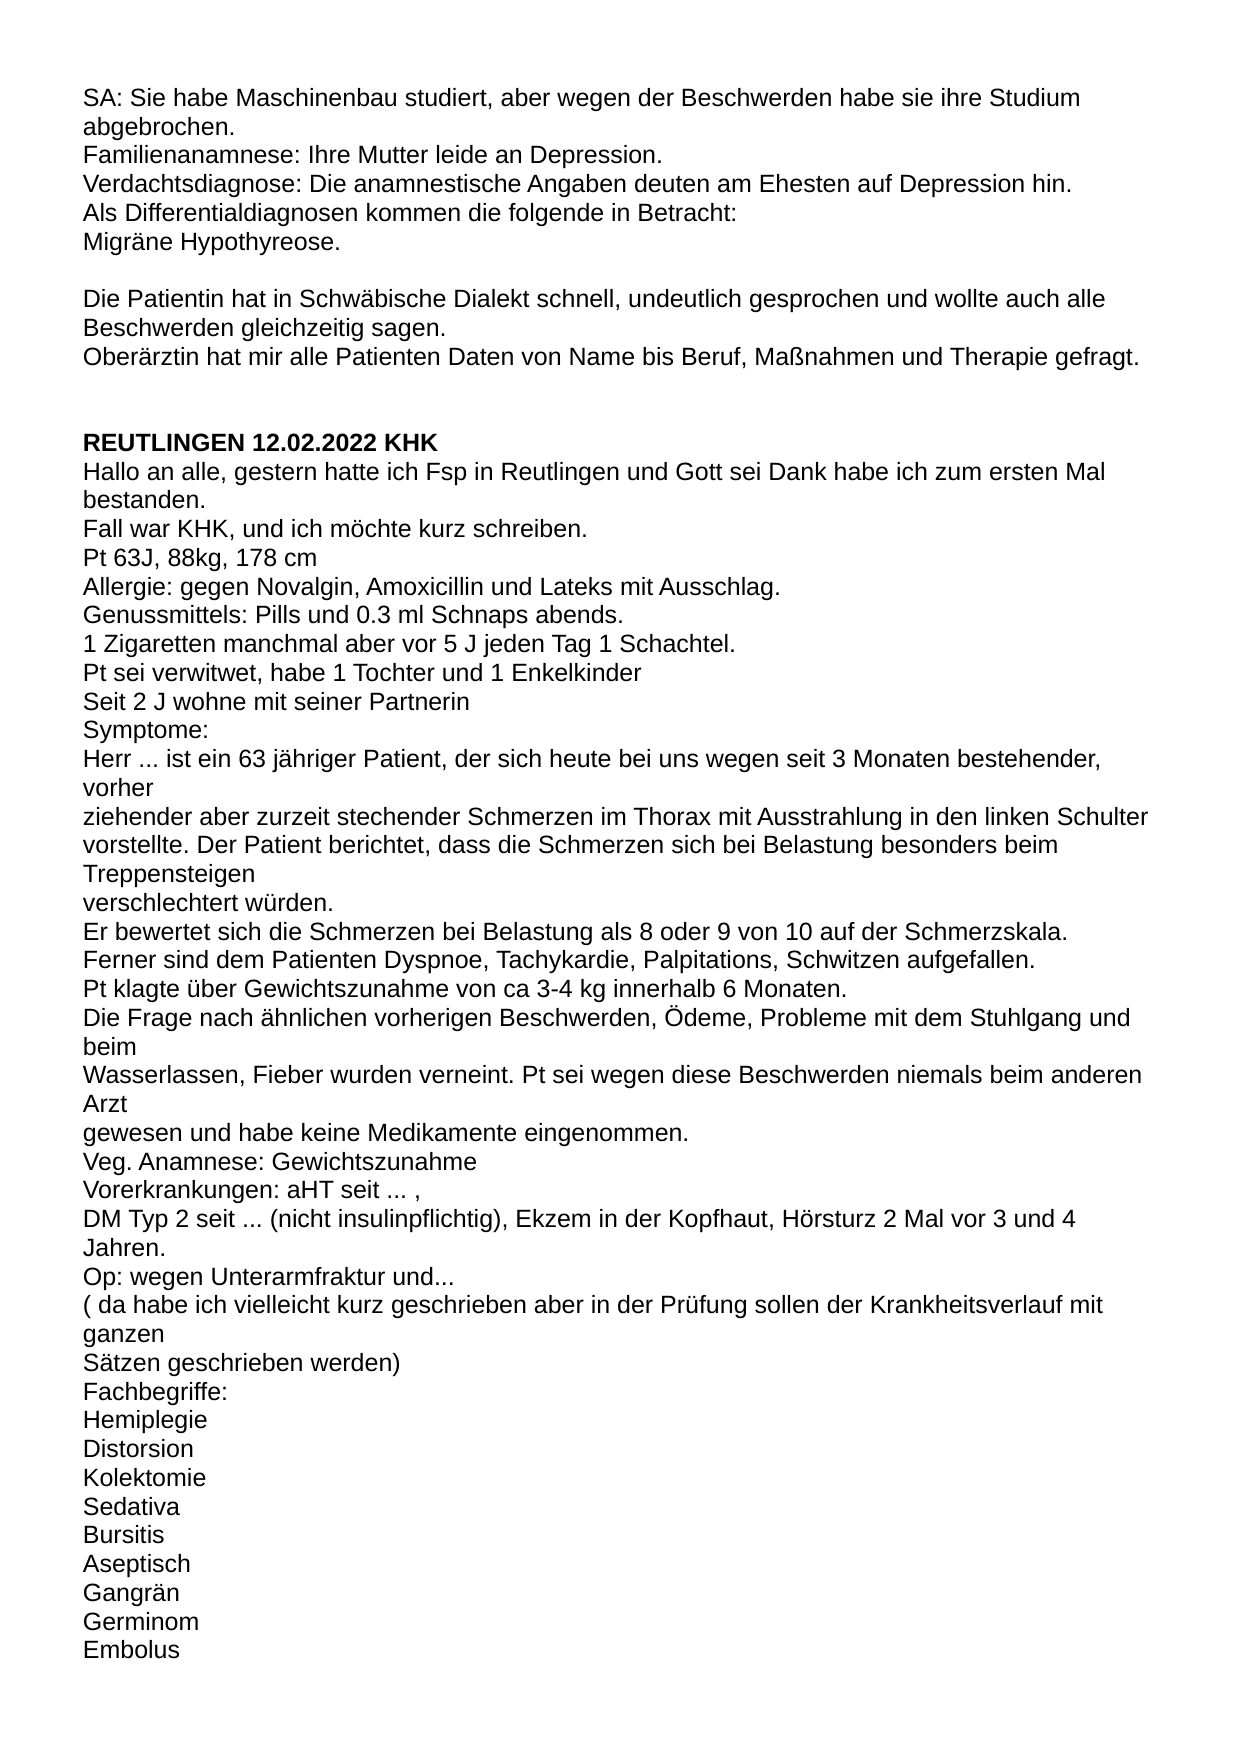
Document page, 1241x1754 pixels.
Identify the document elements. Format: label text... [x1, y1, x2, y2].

text Gangrän [83, 1578, 1157, 1606]
text Pt sei verwitwet, habe 1 Tochter und 1 Enkelkinder [83, 658, 1157, 686]
text Fall war KHK, und ich möchte kurz schreiben. [83, 514, 1157, 543]
text Oberärztin hat mir alle Patienten Daten von Name bis Beruf, Maßnahmen und Therapie gefragt. [83, 341, 1157, 370]
text Op: wegen Unterarmfraktur und... [83, 1261, 1157, 1290]
text Verdachtsdiagnose: Die anamnestische Angaben deuten am Ehesten auf Depression hin. [83, 169, 1157, 198]
text Die Patientin hat in Schwäbische Dialekt schnell, undeutlich gesprochen und wollte auch alle Beschwerden gleichzeitig sagen. [83, 284, 1157, 341]
text Aseptisch [83, 1549, 1157, 1578]
text Migräne Hypothyreose. [83, 226, 1157, 255]
text Familienanamnese: Ihre Mutter leide an Depression. [83, 140, 1157, 169]
text Die Frage nach ähnlichen vorherigen Beschwerden, Ödeme, Probleme mit dem Stuhlgang und beim [83, 1003, 1157, 1060]
text Kolektomie [83, 1463, 1157, 1491]
text Genussmittels: Pills und 0.3 ml Schnaps abends. [83, 600, 1157, 629]
text vorstellte. Der Patient berichtet, dass die Schmerzen sich bei Belastung besonders beim Treppensteigen [83, 830, 1157, 888]
text Seit 2 J wohne mit seiner Partnerin [83, 686, 1157, 715]
text Symptome: [83, 715, 1157, 744]
text Fachbegriffe: [83, 1376, 1157, 1405]
text Distorsion [83, 1434, 1157, 1463]
text Herr ... ist ein 63 jähriger Patient, der sich heute bei uns wegen seit 3 Monaten bestehender, vorher [83, 744, 1157, 801]
text Er bewertet sich die Schmerzen bei Belastung als 8 oder 9 von 10 auf der Schmerzskala. [83, 916, 1157, 945]
text Germinom [83, 1606, 1157, 1635]
text Als Differentialdiagnosen kommen die folgende in Betracht: [83, 198, 1157, 226]
text Hallo an alle, gestern hatte ich Fsp in Reutlingen und Gott sei Dank habe ich zum ersten Mal bestanden. [83, 456, 1157, 514]
text Pt klagte über Gewichtszunahme von ca 3-4 kg innerhalb 6 Monaten. [83, 974, 1157, 1003]
text Sedativa [83, 1491, 1157, 1520]
text Veg. Anamnese: Gewichtszunahme [83, 1146, 1157, 1175]
text verschlechtert würden. [83, 888, 1157, 916]
text SA: Sie habe Maschinenbau studiert, aber wegen der Beschwerden habe sie ihre Studium abgebrochen. [83, 83, 1157, 140]
text Pt 63J, 88kg, 178 cm [83, 543, 1157, 571]
text Allergie: gegen Novalgin, Amoxicillin und Lateks mit Ausschlag. [83, 571, 1157, 600]
text Wasserlassen, Fieber wurden verneint. Pt sei wegen diese Beschwerden niemals beim anderen Arzt [83, 1060, 1157, 1118]
text gewesen und habe keine Medikamente eingenommen. [83, 1118, 1157, 1146]
text ( da habe ich vielleicht kurz geschrieben aber in der Prüfung sollen der Krankheitsverlauf mit ganzen [83, 1290, 1157, 1348]
text Embolus [83, 1635, 1157, 1664]
text ziehender aber zurzeit stechender Schmerzen im Thorax mit Ausstrahlung in den linken Schulter [83, 801, 1157, 830]
text 1 Zigaretten manchmal aber vor 5 J jeden Tag 1 Schachtel. [83, 629, 1157, 658]
text Vorerkrankungen: aHT seit ... , [83, 1175, 1157, 1204]
text DM Typ 2 seit ... (nicht insulinpflichtig), Ekzem in der Kopfhaut, Hörsturz 2 Mal vor 3 und 4 Jahren. [83, 1204, 1157, 1261]
text Sätzen geschrieben werden) [83, 1348, 1157, 1376]
text Hemiplegie [83, 1405, 1157, 1434]
text Bursitis [83, 1520, 1157, 1549]
text REUTLINGEN 12.02.2022 KHK [83, 428, 1157, 456]
text Ferner sind dem Patienten Dyspnoe, Tachykardie, Palpitations, Schwitzen aufgefallen. [83, 945, 1157, 974]
